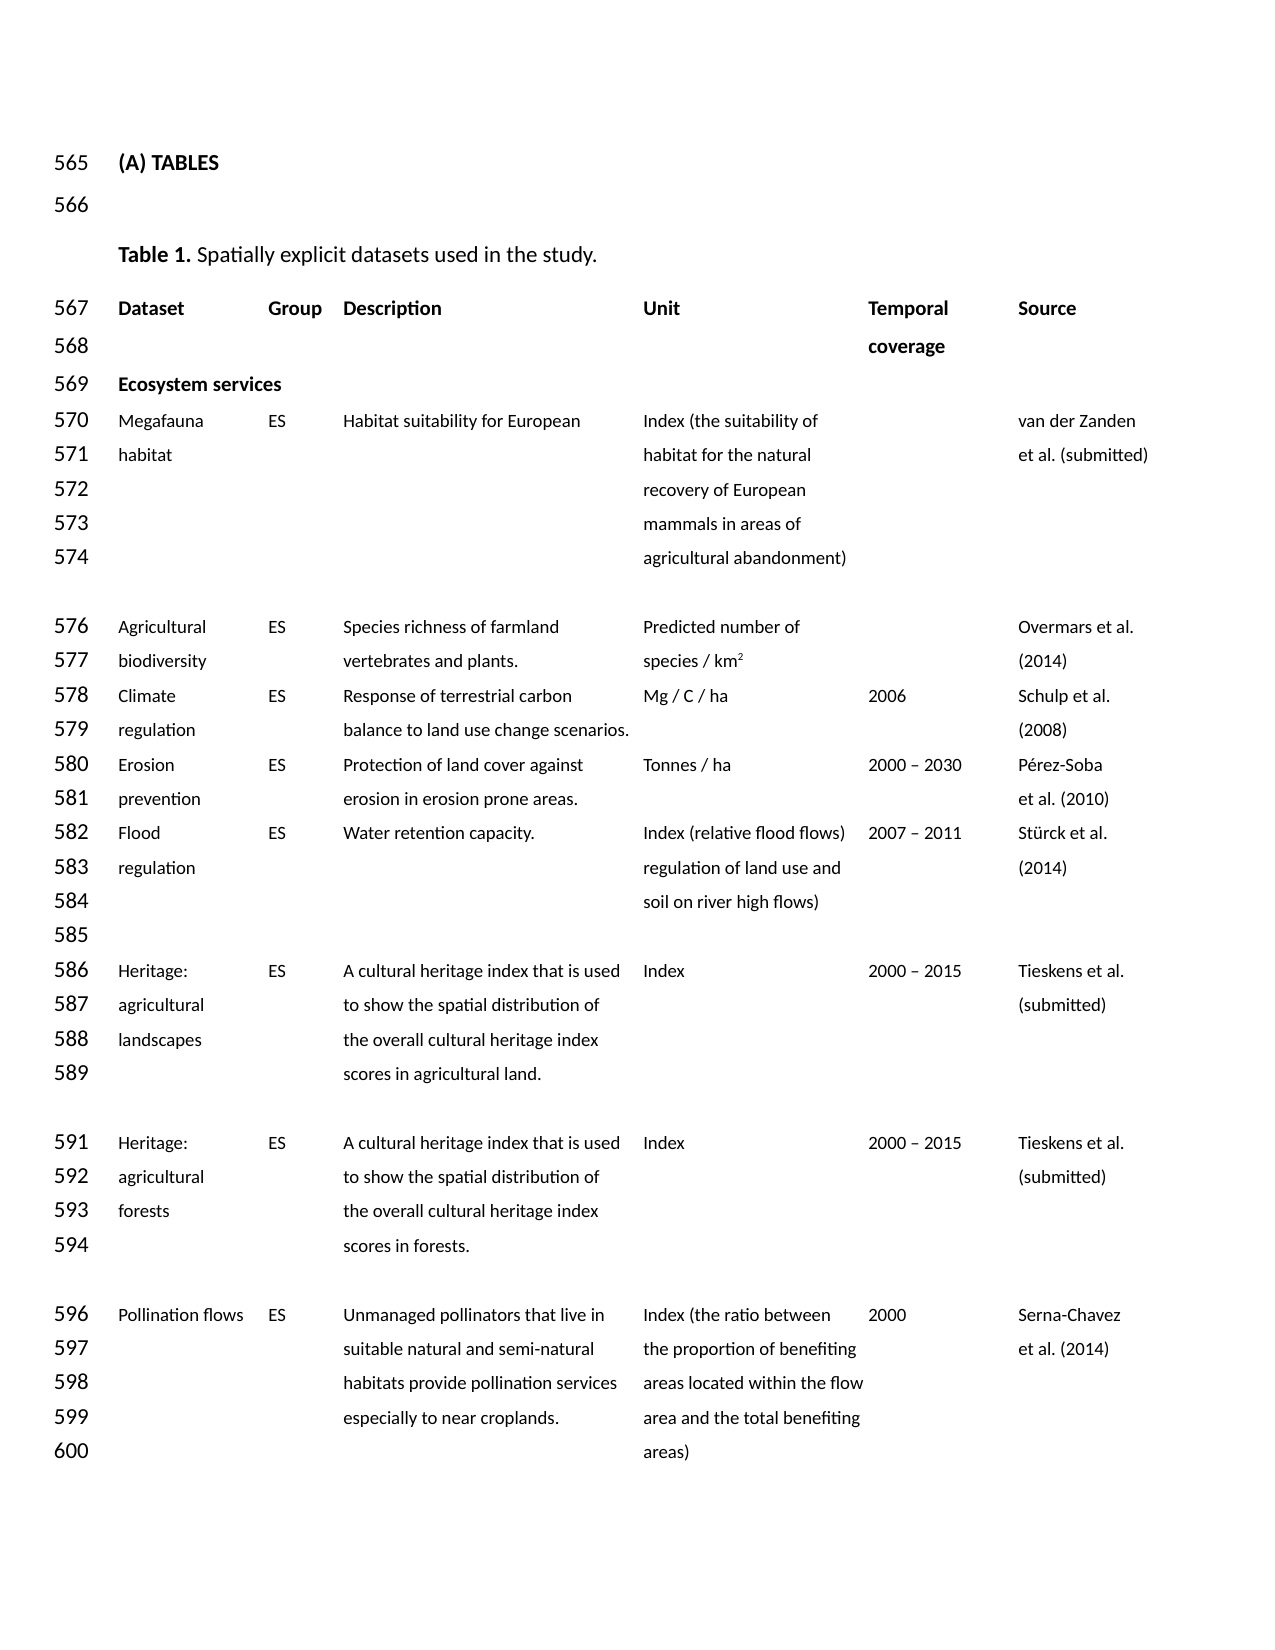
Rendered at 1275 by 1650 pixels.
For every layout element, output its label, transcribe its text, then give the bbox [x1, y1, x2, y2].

text Pollination flows ES Unmanaged pollinators that live in Index (the ratio between 2000 Serna-Chavez [118, 1303, 1157, 1326]
text Flood ES Water retention capacity. Index (relative flood flows) 2007 – 2011 Stürck et al. regulation regulation of land use and (2014) [118, 822, 1157, 879]
text suitable natural and semi-natural the proportion of benefiting et al. (2014) [118, 1337, 1157, 1360]
text Table 1. Spatially explicit datasets used in the study. [118, 240, 1157, 268]
text habitats provide pollination services areas located within the flow especially to near croplands. area and the total benefiting [118, 1372, 1157, 1429]
text Heritage: ES A cultural heritage index that is used Index 2000 – 2015 Tieskens et al. agricultural to show the spatial distribution of (submitted) landscapes the overall cultural heritage index [118, 959, 1157, 1051]
text soil on river high flows) [118, 890, 1157, 948]
text Ecosystem services [118, 371, 1157, 396]
text Agricultural ES Species richness of farmland Predicted number of Overmars et al. [118, 615, 1157, 638]
text agricultural abandonment) [118, 547, 1157, 604]
text regulation balance to land use change scenarios. ⁠ (2008) [118, 718, 1157, 741]
text biodiversity vertebrates and plants. species / km2 (2014) [118, 650, 1157, 673]
subtitle (A) TABLES [118, 148, 1157, 176]
text areas) [118, 1440, 1157, 1498]
text mammals in areas of [118, 512, 1157, 535]
text Megafauna ES Habitat suitability for European Index (the suitability of van der Zanden [118, 409, 1157, 432]
text scores in forests. [118, 1234, 1157, 1291]
text Dataset Group Description Unit Temporal Source coverage [118, 295, 1157, 358]
text Heritage: ES A cultural heritage index that is used Index 2000 – 2015 Tieskens et al. agricultural to show the spatial distribution of (submitted) forests the overall cultural heritage index [118, 1131, 1157, 1223]
text scores in agricultural land. [118, 1062, 1157, 1119]
text Erosion ES Protection of land cover against Tonnes / ha 2000 – 2030 Pérez-Soba prevention erosion in erosion prone areas. et al. (2010)⁠ [118, 753, 1157, 810]
text Climate ES Response of terrestrial carbon Mg / C / ha 2006 Schulp et al. [118, 684, 1157, 707]
text habitat habitat for the natural et al. (submitted) recovery of European [118, 443, 1157, 501]
